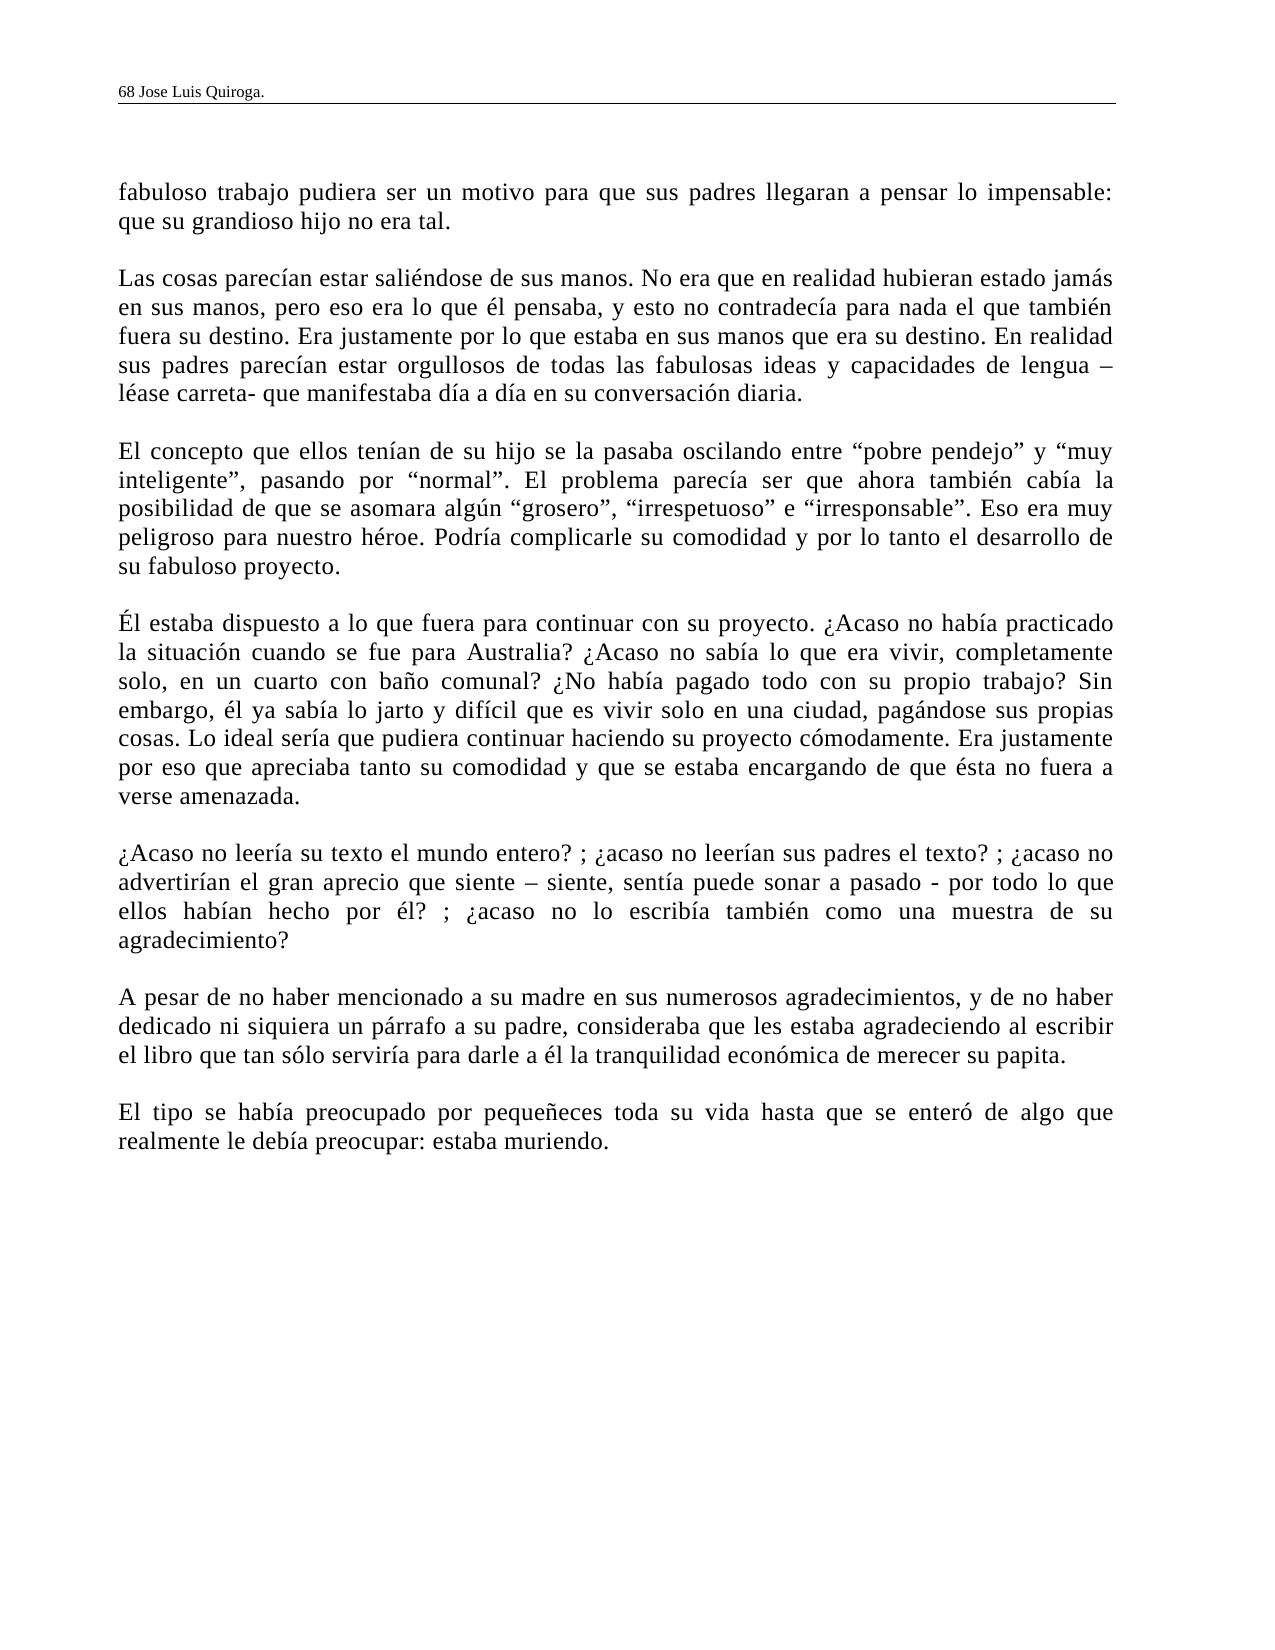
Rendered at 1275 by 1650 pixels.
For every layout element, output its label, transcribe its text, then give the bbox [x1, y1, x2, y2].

text fabuloso trabajo pudiera ser un motivo para que sus padres llegaran a pensar lo impensable: que su grandioso hijo no era tal. [118, 177, 1116, 235]
text ¿Acaso no leería su texto el mundo entero? ; ¿acaso no leerían sus padres el texto? ; ¿acaso no advertirían el gran aprecio que siente – siente, sentía puede sonar a pasado - por todo lo que ellos habían hecho por él? ; ¿acaso no lo escribía también como una muestra de su agradecimiento? [118, 838, 1116, 953]
text Las cosas parecían estar saliéndose de sus manos. No era que en realidad hubieran estado jamás en sus manos, pero eso era lo que él pensaba, y esto no contradecía para nada el que también fuera su destino. Era justamente por lo que estaba en sus manos que era su destino. En realidad sus padres parecían estar orgullosos de todas las fabulosas ideas y capacidades de lengua – léase carreta- que manifestaba día a día en su conversación diaria. [118, 263, 1116, 407]
text El tipo se había preocupado por pequeñeces toda su vida hasta que se enteró de algo que realmente le debía preocupar: estaba muriendo. [118, 1097, 1116, 1155]
text Él estaba dispuesto a lo que fuera para continuar con su proyecto. ¿Acaso no había practicado la situación cuando se fue para Australia? ¿Acaso no sabía lo que era vivir, completamente solo, en un cuarto con baño comunal? ¿No había pagado todo con su propio trabajo? Sin embargo, él ya sabía lo jarto y difícil que es vivir solo en una ciudad, pagándose sus propias cosas. Lo ideal sería que pudiera continuar haciendo su proyecto cómodamente. Era justamente por eso que apreciaba tanto su comodidad y que se estaba encargando de que ésta no fuera a verse amenazada. [118, 608, 1116, 810]
text El concepto que ellos tenían de su hijo se la pasaba oscilando entre “pobre pendejo” y “muy inteligente”, pasando por “normal”. El problema parecía ser que ahora también cabía la posibilidad de que se asomara algún “grosero”, “irrespetuoso” e “irresponsable”. Eso era muy peligroso para nuestro héroe. Podría complicarle su comodidad y por lo tanto el desarrollo de su fabuloso proyecto. [118, 436, 1116, 580]
text A pesar de no haber mencionado a su madre en sus numerosos agradecimientos, y de no haber dedicado ni siquiera un párrafo a su padre, consideraba que les estaba agradeciendo al escribir el libro que tan sólo serviría para darle a él la tranquilidad económica de merecer su papita. [118, 982, 1116, 1068]
